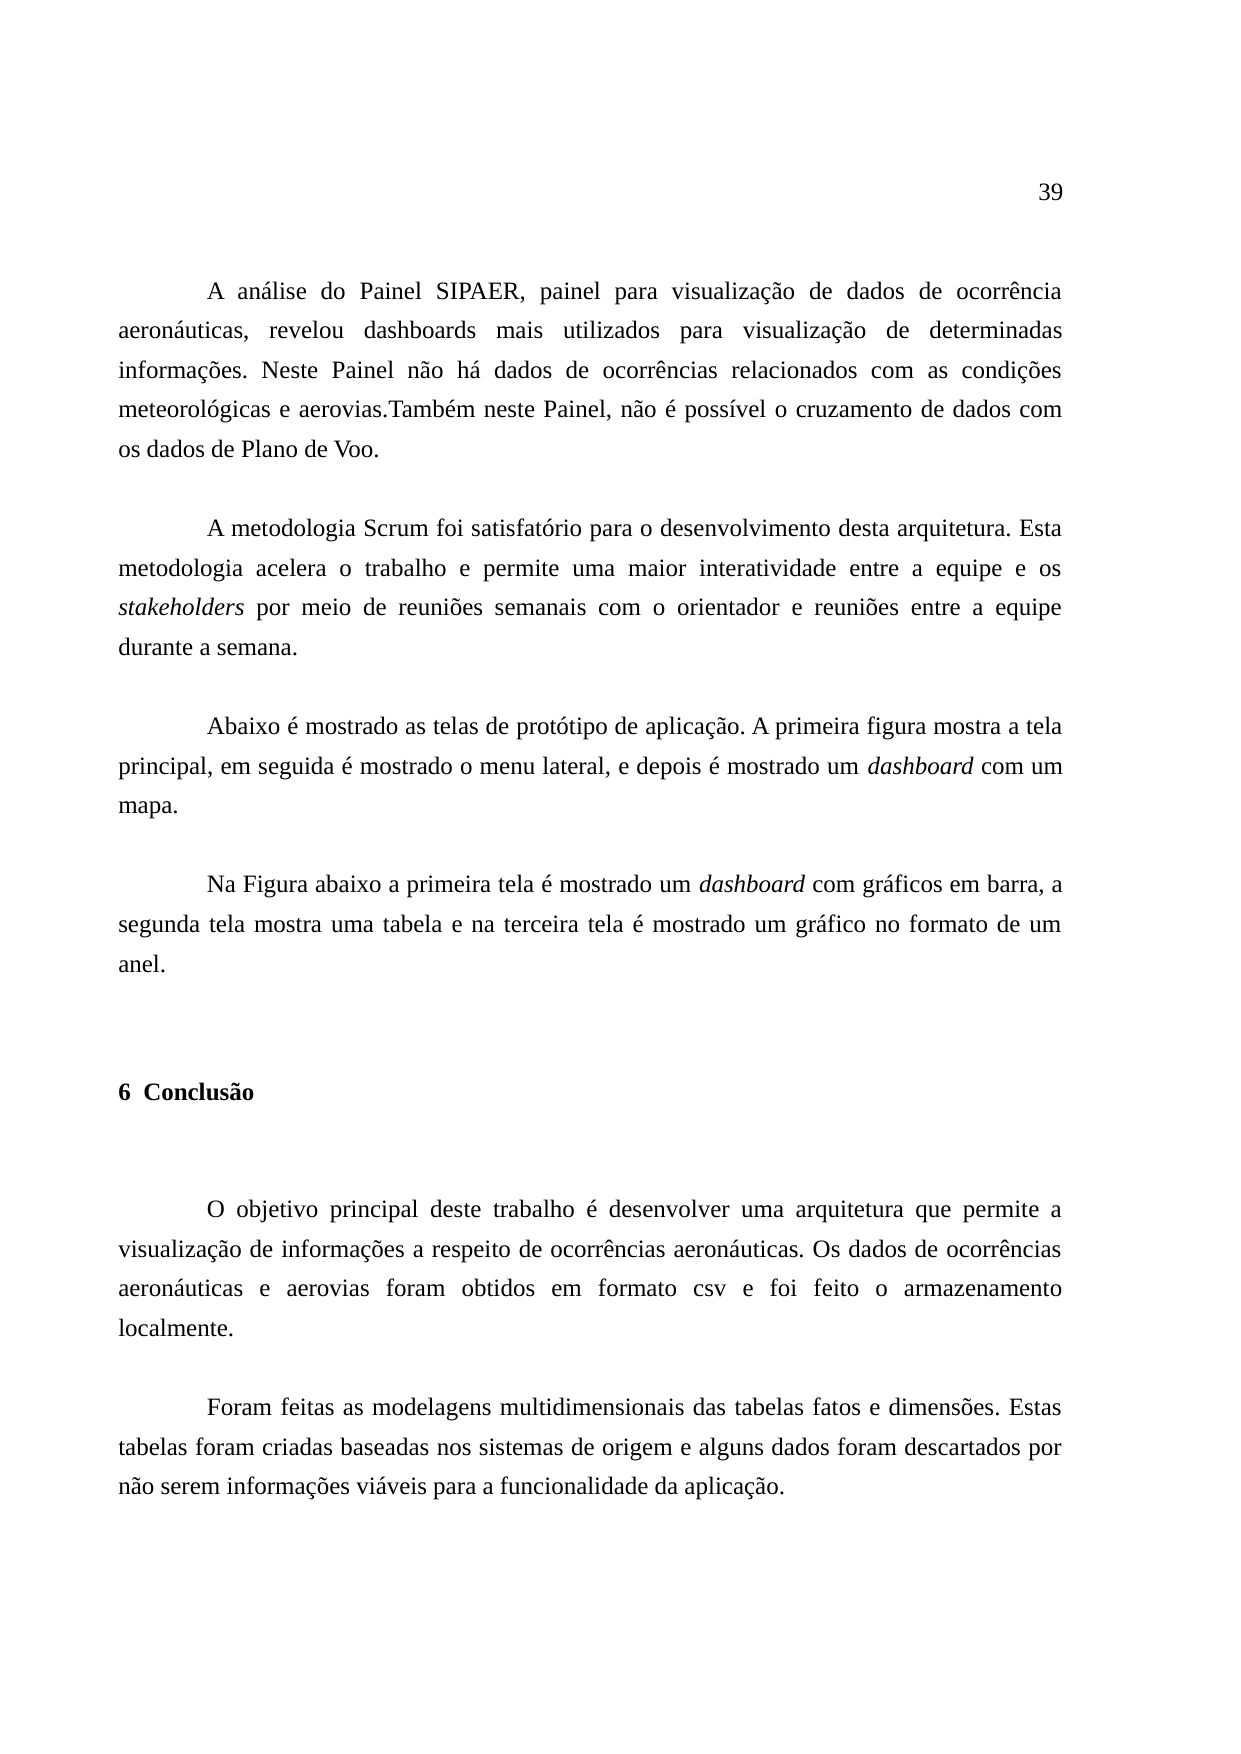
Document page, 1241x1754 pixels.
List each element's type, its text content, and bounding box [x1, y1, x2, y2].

text Foram feitas as modelagens multidimensionais das tabelas fatos e dimensões. Estas tabelas foram criadas baseadas nos sistemas de origem e alguns dados foram descartados por não serem informações viáveis para a funcionalidade da aplicação. [118, 1392, 1063, 1500]
text Na Figura abaixo a primeira tela é mostrado um dashboard com gráficos em barra, a segunda tela mostra uma tabela e na terceira tela é mostrado um gráfico no formato de um anel. [118, 869, 1063, 977]
subtitle Conclusão [118, 1077, 1063, 1106]
text Abaixo é mostrado as telas de protótipo de aplicação. A primeira figura mostra a tela principal, em seguida é mostrado o menu lateral, e depois é mostrado um dashboard com um mapa. [118, 711, 1063, 819]
text O objetivo principal deste trabalho é desenvolver uma arquitetura que permite a visualização de informações a respeito de ocorrências aeronáuticas. Os dados de ocorrências aeronáuticas e aerovias foram obtidos em formato csv e foi feito o armazenamento localmente. [118, 1194, 1063, 1342]
text A análise do Painel SIPAER, painel para visualização de dados de ocorrência aeronáuticas, revelou dashboards mais utilizados para visualização de determinadas informações. Neste Painel não há dados de ocorrências relacionados com as condições meteorológicas e aerovias.Também neste Painel, não é possível o cruzamento de dados com os dados de Plano de Voo. [118, 276, 1063, 463]
text A metodologia Scrum foi satisfatório para o desenvolvimento desta arquitetura. Esta metodologia acelera o trabalho e permite uma maior interatividade entre a equipe e os stakeholders por meio de reuniões semanais com o orientador e reuniões entre a equipe durante a semana. [118, 513, 1063, 661]
